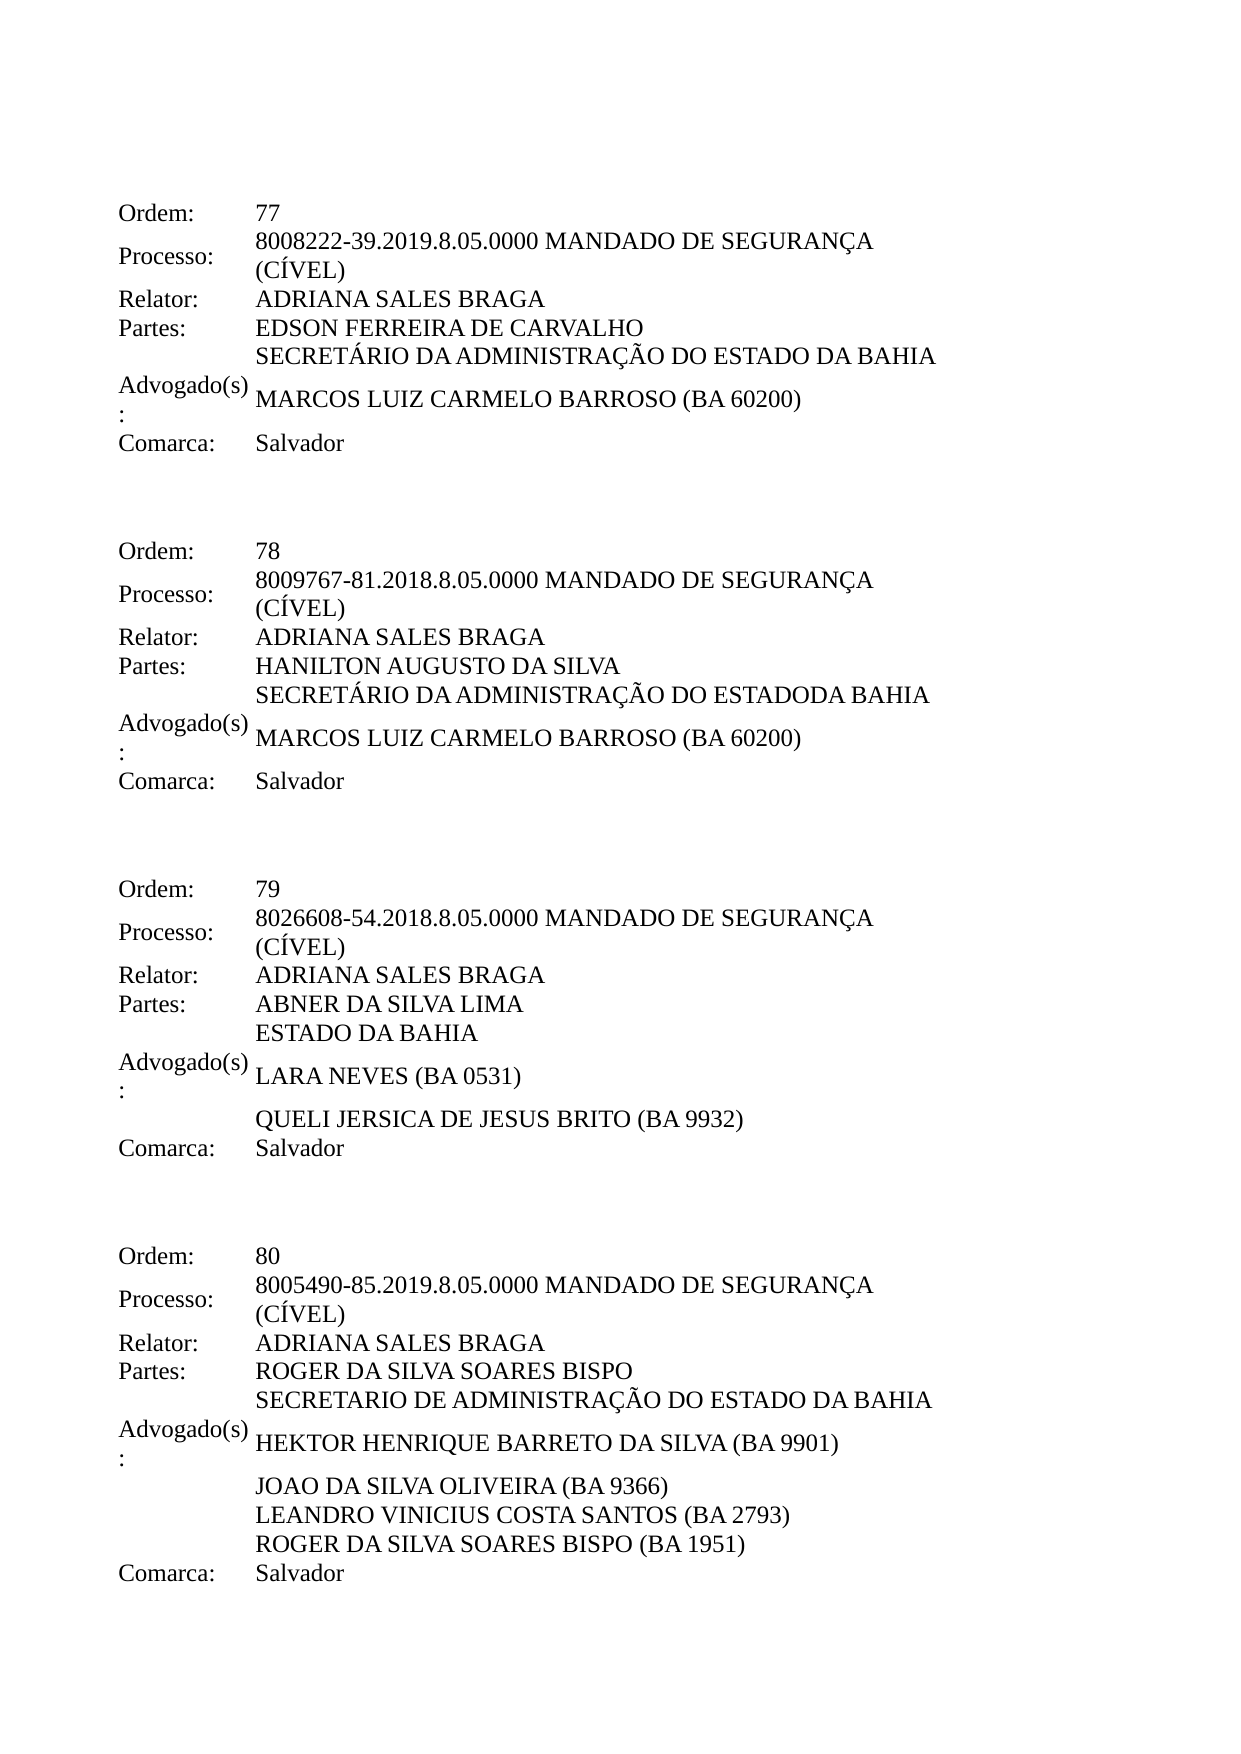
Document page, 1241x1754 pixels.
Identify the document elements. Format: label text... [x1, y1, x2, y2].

table_cell Comarca: [118, 1133, 255, 1162]
table_header Ordem: [118, 1241, 255, 1270]
table_cell Advogado(s): [118, 370, 255, 428]
table_cell 8005490-85.2019.8.05.0000 MANDADO DE SEGURANÇA (CÍVEL) [255, 1270, 969, 1328]
table_cell ADRIANA SALES BRAGA [255, 1328, 969, 1356]
table_header Ordem: [118, 198, 255, 226]
table_cell [118, 1529, 255, 1558]
table_cell Partes: [118, 651, 255, 680]
table_cell Salvador [255, 428, 969, 456]
table_header 78 [255, 536, 969, 565]
table_cell Advogado(s): [118, 1414, 255, 1471]
table_header 80 [255, 1241, 969, 1270]
table_cell 8009767-81.2018.8.05.0000 MANDADO DE SEGURANÇA (CÍVEL) [255, 565, 969, 622]
table_cell Relator: [118, 961, 255, 989]
table_cell MARCOS LUIZ CARMELO BARROSO (BA 60200) [255, 709, 969, 766]
table_cell ADRIANA SALES BRAGA [255, 284, 969, 313]
table_header 79 [255, 874, 969, 903]
table_cell 8008222-39.2019.8.05.0000 MANDADO DE SEGURANÇA (CÍVEL) [255, 226, 969, 284]
table_cell JOAO DA SILVA OLIVEIRA (BA 9366) [255, 1471, 969, 1500]
table_header Ordem: [118, 536, 255, 565]
table_cell Partes: [118, 1356, 255, 1385]
table_cell ABNER DA SILVA LIMA [255, 989, 969, 1018]
table_cell [118, 341, 255, 370]
table_cell Salvador [255, 1558, 969, 1586]
table_cell Processo: [118, 565, 255, 622]
table_cell SECRETÁRIO DA ADMINISTRAÇÃO DO ESTADODA BAHIA [255, 680, 969, 708]
table_cell Advogado(s): [118, 709, 255, 766]
table_cell QUELI JERSICA DE JESUS BRITO (BA 9932) [255, 1104, 969, 1133]
table_cell Relator: [118, 284, 255, 313]
table_cell ADRIANA SALES BRAGA [255, 961, 969, 989]
table_cell Comarca: [118, 766, 255, 795]
table_cell LEANDRO VINICIUS COSTA SANTOS (BA 2793) [255, 1500, 969, 1529]
table_cell HANILTON AUGUSTO DA SILVA [255, 651, 969, 680]
table_cell Partes: [118, 989, 255, 1018]
table_cell ROGER DA SILVA SOARES BISPO [255, 1356, 969, 1385]
table_cell Relator: [118, 622, 255, 651]
table_header 77 [255, 198, 969, 226]
table_cell [118, 1471, 255, 1500]
table_cell ESTADO DA BAHIA [255, 1018, 969, 1047]
table_cell ADRIANA SALES BRAGA [255, 622, 969, 651]
table_cell 8026608-54.2018.8.05.0000 MANDADO DE SEGURANÇA (CÍVEL) [255, 903, 969, 961]
table_cell [118, 1104, 255, 1133]
table_cell SECRETÁRIO DA ADMINISTRAÇÃO DO ESTADO DA BAHIA [255, 341, 969, 370]
table_cell [118, 1500, 255, 1529]
table_cell Partes: [118, 313, 255, 341]
table_cell Processo: [118, 903, 255, 961]
table_cell Salvador [255, 766, 969, 795]
table_cell Processo: [118, 1270, 255, 1328]
table_cell Comarca: [118, 428, 255, 456]
table_cell Relator: [118, 1328, 255, 1356]
table_cell ROGER DA SILVA SOARES BISPO (BA 1951) [255, 1529, 969, 1558]
table_cell [118, 680, 255, 708]
table_cell [118, 1018, 255, 1047]
table_cell HEKTOR HENRIQUE BARRETO DA SILVA (BA 9901) [255, 1414, 969, 1471]
table_cell Comarca: [118, 1558, 255, 1586]
table_cell Advogado(s): [118, 1047, 255, 1104]
table_header Ordem: [118, 874, 255, 903]
table_cell SECRETARIO DE ADMINISTRAÇÃO DO ESTADO DA BAHIA [255, 1385, 969, 1414]
table_cell EDSON FERREIRA DE CARVALHO [255, 313, 969, 341]
table_cell LARA NEVES (BA 0531) [255, 1047, 969, 1104]
table_cell MARCOS LUIZ CARMELO BARROSO (BA 60200) [255, 370, 969, 428]
table_cell Processo: [118, 226, 255, 284]
table_cell Salvador [255, 1133, 969, 1162]
table_cell [118, 1385, 255, 1414]
